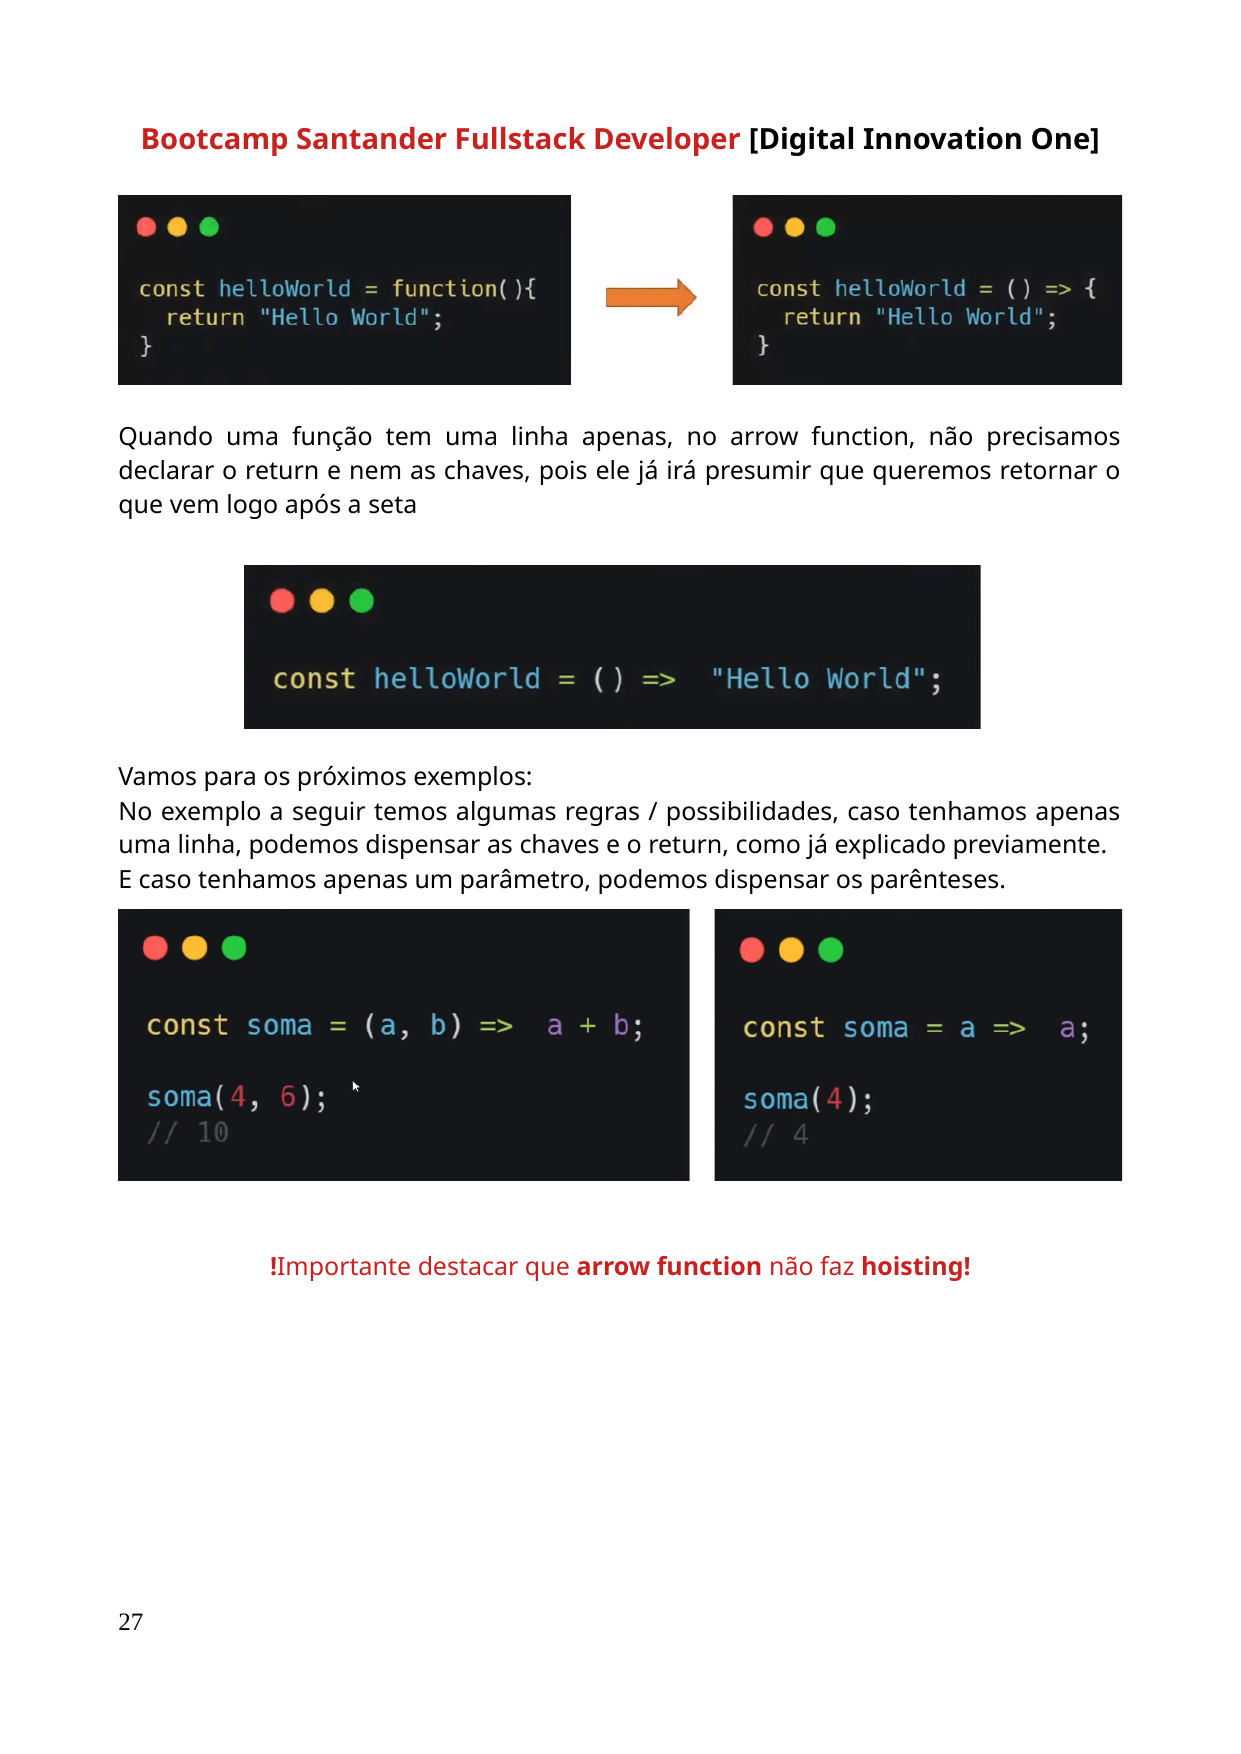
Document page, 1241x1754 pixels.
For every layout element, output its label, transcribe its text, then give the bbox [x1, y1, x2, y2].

text !Importante destacar que arrow function não faz hoisting! [118, 1248, 1122, 1282]
picture [244, 565, 981, 729]
picture [118, 909, 1123, 1181]
text Quando uma função tem uma linha apenas, no arrow function, não precisamos declarar o return e nem as chaves, pois ele já irá presumir que queremos retornar o que vem logo após a seta [118, 418, 1122, 521]
picture [118, 195, 1123, 385]
text E caso tenhamos apenas um parâmetro, podemos dispensar os parênteses. [118, 861, 1122, 895]
text Vamos para os próximos exemplos: [118, 759, 1122, 793]
text No exemplo a seguir temos algumas regras / possibilidades, caso tenhamos apenas uma linha, podemos dispensar as chaves e o return, como já explicado previamente. [118, 793, 1122, 861]
